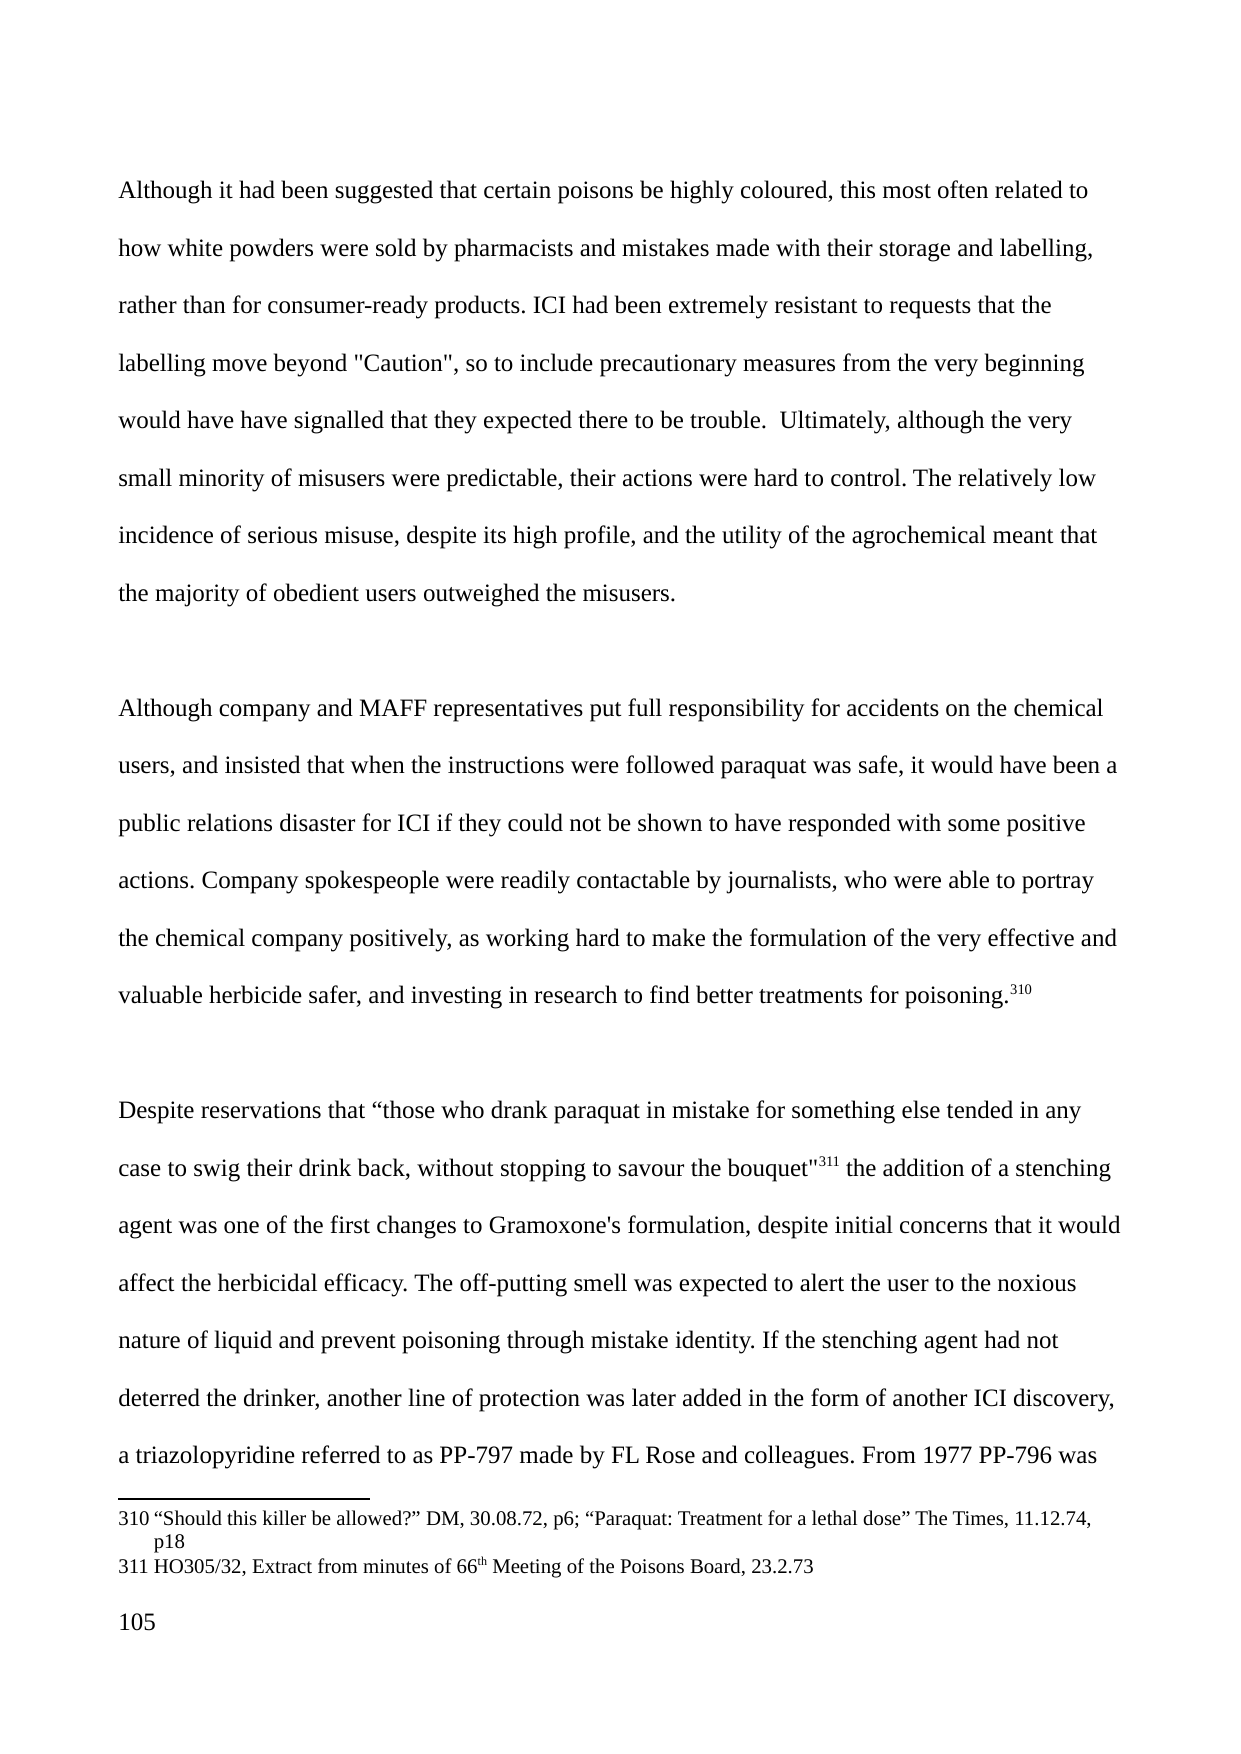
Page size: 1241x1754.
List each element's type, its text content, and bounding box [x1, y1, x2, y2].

text HO305/32, Extract from minutes of 66th Meeting of the Poisons Board, 23.2.73 [118, 1553, 1122, 1578]
text Despite reservations that “those who drank paraquat in mistake for something else tended in any case to swig their drink back, without stopping to savour the bouquet" the addition of a stenching agent was one of the first changes to Gramoxone's formulation, despite initial concerns that it would affect the herbicidal efficacy. The off-putting smell was expected to alert the user to the noxious nature of liquid and prevent poisoning through mistake identity. If the stenching agent had not deterred the drinker, another line of protection was later added in the form of another ICI discovery, a triazolopyridine referred to as PP-797 made by FL Rose and colleagues. From 1977 PP-796 was [118, 1096, 1122, 1469]
text Although it had been suggested that certain poisons be highly coloured, this most often related to how white powders were sold by pharmacists and mistakes made with their storage and labelling, rather than for consumer-ready products. ICI had been extremely resistant to requests that the labelling move beyond "Caution", so to include precautionary measures from the very beginning would have have signalled that they expected there to be trouble. Ultimately, although the very small minority of misusers were predictable, their actions were hard to control. The relatively low incidence of serious misuse, despite its high profile, and the utility of the agrochemical meant that the majority of obedient users outweighed the misusers. [118, 176, 1122, 607]
text Although company and MAFF representatives put full responsibility for accidents on the chemical users, and insisted that when the instructions were followed paraquat was safe, it would have been a public relations disaster for ICI if they could not be shown to have responded with some positive actions. Company spokespeople were readily contactable by journalists, who were able to portray the chemical company positively, as working hard to make the formulation of the very effective and valuable herbicide safer, and investing in research to find better treatments for poisoning. [118, 693, 1122, 1009]
text “Should this killer be allowed?” DM, 30.08.72, p6; “Paraquat: Treatment for a lethal dose” The Times, 11.12.74, p18 [118, 1505, 1122, 1553]
